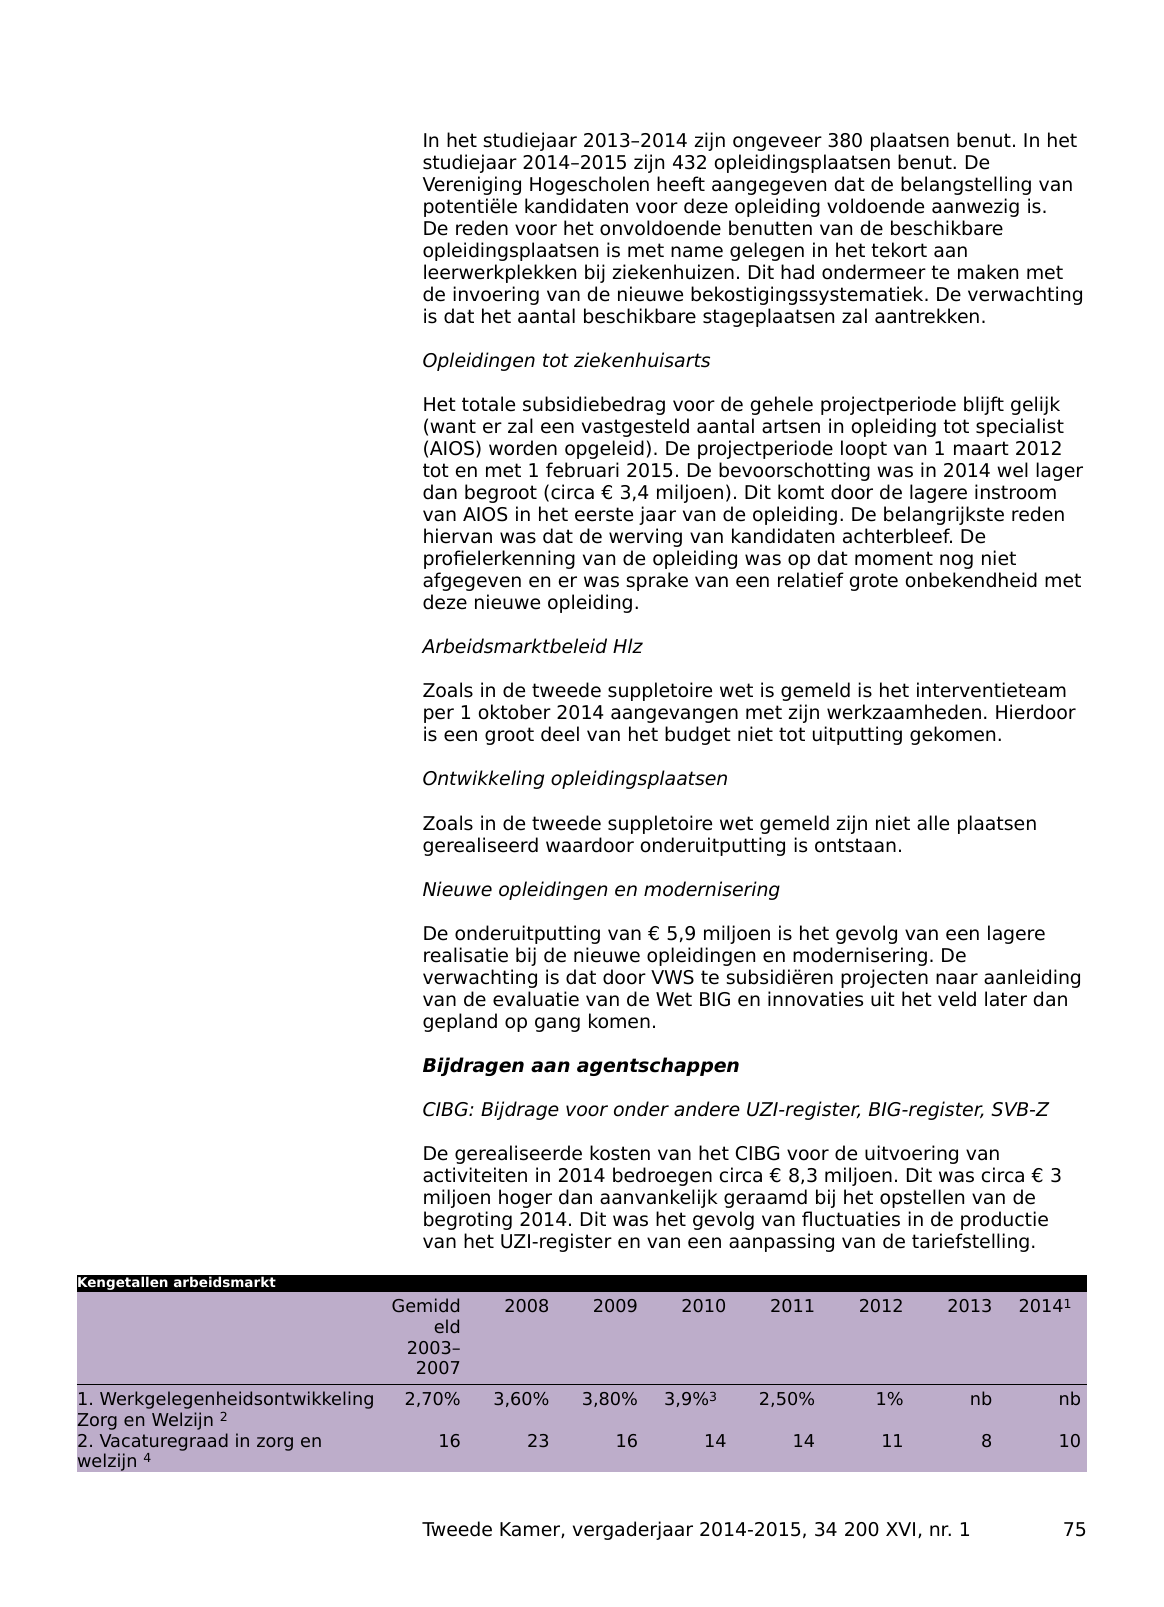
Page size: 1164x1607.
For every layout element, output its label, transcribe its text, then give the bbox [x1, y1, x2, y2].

table_cell 8 [909, 1431, 998, 1472]
table_cell 1% [821, 1385, 909, 1431]
text Zoals in de tweede suppletoire wet is gemeld is het interventieteam per 1 oktober 2014 aangevangen met zijn werkzaamheden. Hierdoor is een groot deel van het budget niet tot uitputting gekomen. [422, 680, 1087, 746]
table_cell nb [909, 1385, 998, 1431]
subtitle Nieuwe opleidingen en modernisering [422, 879, 1087, 901]
table_cell 1. Werkgelegenheidsontwikkeling Zorg en Welzijn 2 [77, 1385, 378, 1431]
text De reden voor het onvoldoende benutten van de beschikbare opleidingsplaatsen is met name gelegen in het tekort aan leerwerkplekken bij ziekenhuizen. Dit had ondermeer te maken met de invoering van de nieuwe bekostigingssystematiek. De verwachting is dat het aantal beschikbare stageplaatsen zal aantrekken. [422, 218, 1087, 328]
text Het totale subsidiebedrag voor de gehele projectperiode blijft gelijk (want er zal een vastgesteld aantal artsen in opleiding tot specialist (AIOS) worden opgeleid). De projectperiode loopt van 1 maart 2012 tot en met 1 februari 2015. De bevoorschotting was in 2014 wel lager dan begroot (circa € 3,4 miljoen). Dit komt door de lagere instroom van AIOS in het eerste jaar van de opleiding. De belangrijkste reden hiervan was dat de werving van kandidaten achterbleef. De profielerkenning van de opleiding was op dat moment nog niet afgegeven en er was sprake van een relatief grote onbekendheid met deze nieuwe opleiding. [422, 394, 1087, 614]
table_cell 2011 [732, 1292, 821, 1384]
table_cell 11 [821, 1431, 909, 1472]
table_cell 2010 [644, 1292, 732, 1384]
table_cell 3,80% [555, 1385, 644, 1431]
subtitle Opleidingen tot ziekenhuisarts [422, 350, 1087, 372]
text Zoals in de tweede suppletoire wet gemeld zijn niet alle plaatsen gerealiseerd waardoor onderuitputting is ontstaan. [422, 812, 1087, 856]
table_cell 3,60% [466, 1385, 555, 1431]
subtitle Bijdragen aan agentschappen [422, 1055, 1087, 1077]
text De onderuitputting van € 5,9 miljoen is het gevolg van een lagere realisatie bij de nieuwe opleidingen en modernisering. De verwachting is dat door VWS te subsidiëren projecten naar aanleiding van de evaluatie van de Wet BIG en innovaties uit het veld later dan gepland op gang komen. [422, 923, 1087, 1033]
table_cell 2,50% [732, 1385, 821, 1431]
table_cell 2012 [821, 1292, 909, 1384]
subtitle Ontwikkeling opleidingsplaatsen [422, 768, 1087, 790]
table_cell 20141 [998, 1292, 1087, 1384]
table_cell 2008 [466, 1292, 555, 1384]
table_cell 3,9%3 [644, 1385, 732, 1431]
table_cell 14 [644, 1431, 732, 1472]
table_cell nb [998, 1385, 1087, 1431]
table_cell 16 [555, 1431, 644, 1472]
subtitle CIBG: Bijdrage voor onder andere UZI-register, BIG-register, SVB-Z [422, 1099, 1087, 1121]
text In het studiejaar 2013–2014 zijn ongeveer 380 plaatsen benut. In het studiejaar 2014–2015 zijn 432 opleidingsplaatsen benut. De Vereniging Hogescholen heeft aangegeven dat de belangstelling van potentiële kandidaten voor deze opleiding voldoende aanwezig is. [422, 130, 1087, 218]
table_cell 10 [998, 1431, 1087, 1472]
table_cell 23 [466, 1431, 555, 1472]
table_cell 2. Vacaturegraad in zorg en welzijn 4 [77, 1431, 378, 1472]
table_cell 16 [378, 1431, 466, 1472]
table_cell 2,70% [378, 1385, 466, 1431]
table_cell Gemiddeld 2003–2007 [378, 1292, 466, 1384]
subtitle Arbeidsmarktbeleid Hlz [422, 636, 1087, 658]
table_cell 2013 [909, 1292, 998, 1384]
text De gerealiseerde kosten van het CIBG voor de uitvoering van activiteiten in 2014 bedroegen circa € 8,3 miljoen. Dit was circa € 3 miljoen hoger dan aanvankelijk geraamd bij het opstellen van de begroting 2014. Dit was het gevolg van fluctuaties in de productie van het UZI-register en van een aanpassing van de tariefstelling. [422, 1143, 1087, 1253]
table_cell 14 [732, 1431, 821, 1472]
table_header Kengetallen arbeidsmarkt [77, 1275, 1087, 1291]
table_cell [77, 1292, 378, 1384]
table_cell 2009 [555, 1292, 644, 1384]
